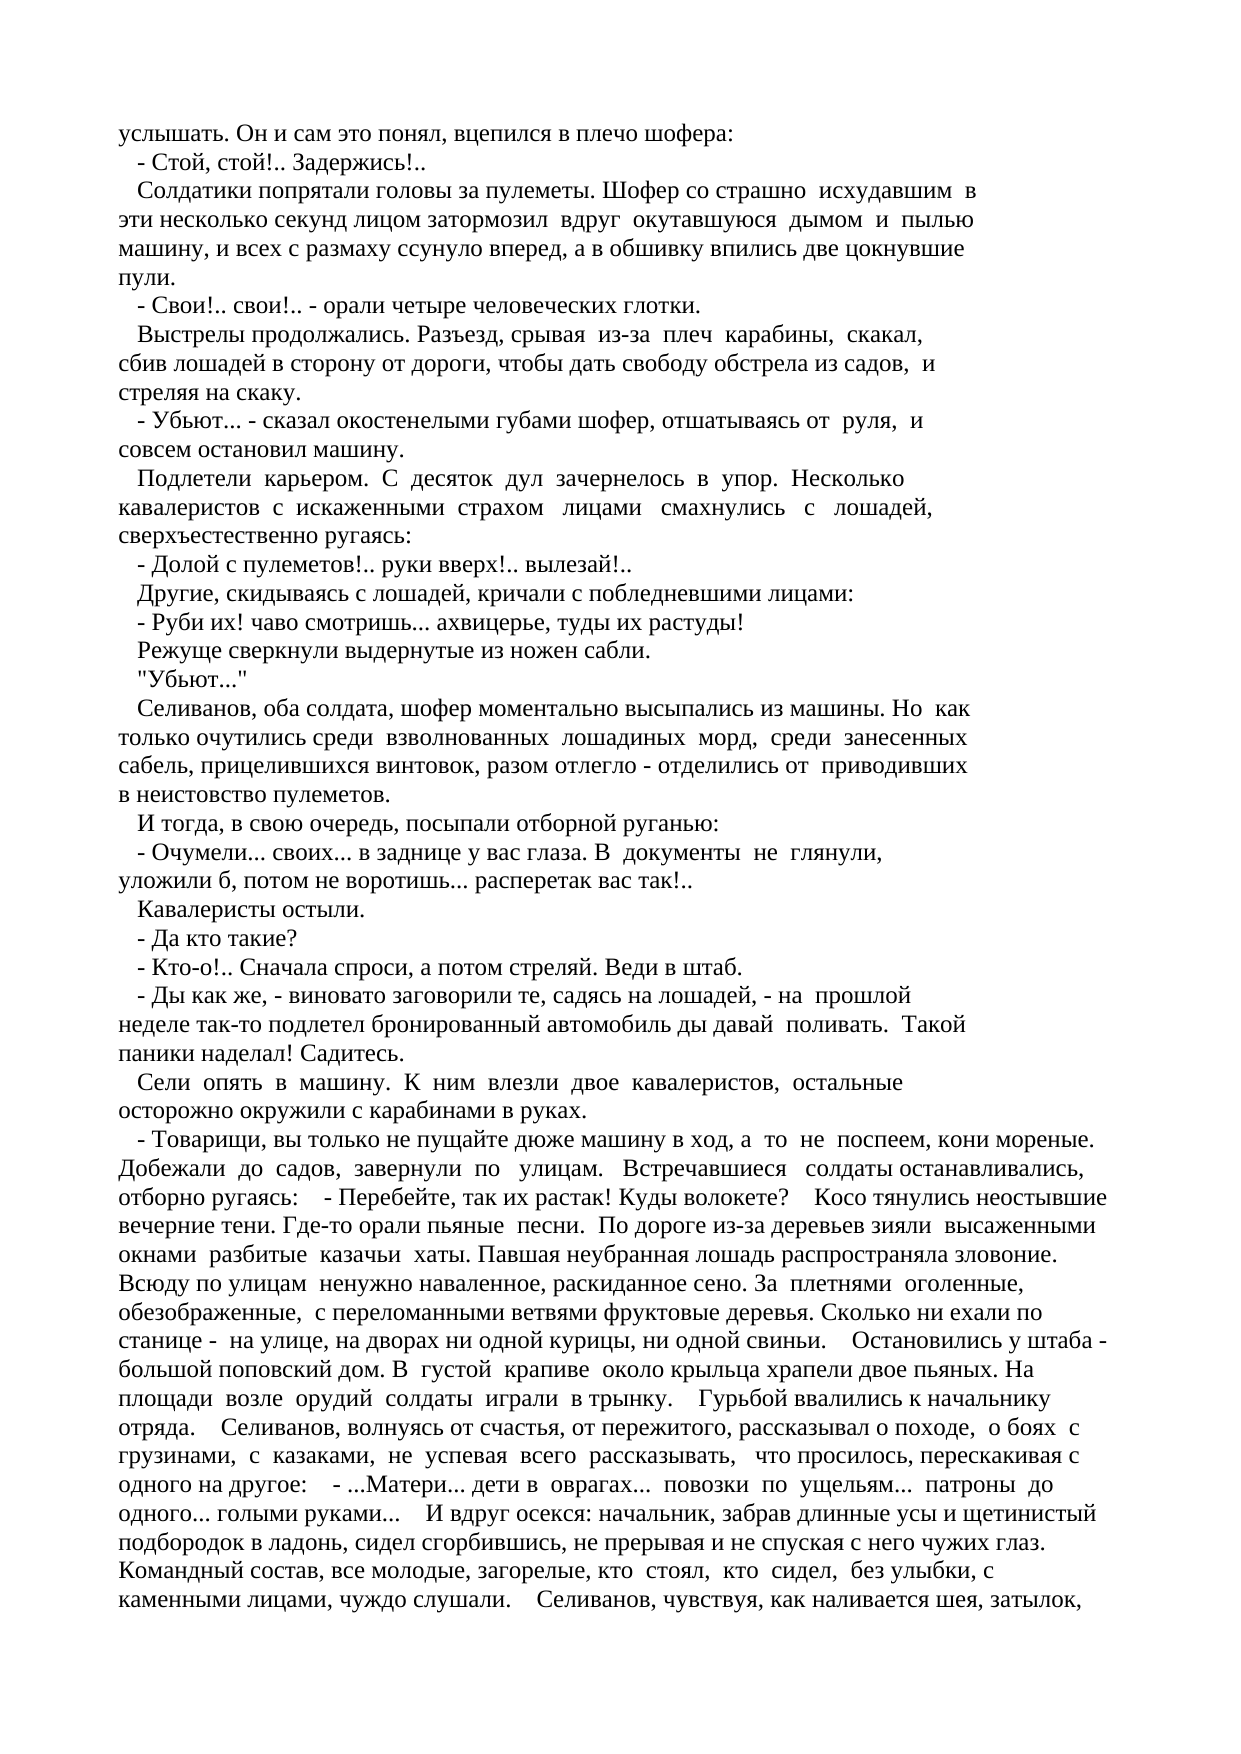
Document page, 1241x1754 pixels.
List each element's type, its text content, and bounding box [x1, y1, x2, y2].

text неделе так-то подлетел бронированный автомобиль ды давай поливать. Такой [118, 1009, 1122, 1038]
text сабель, прицелившихся винтовок, разом отлегло - отделились от приводивших [118, 751, 1122, 779]
text - Стой, стой!.. Задержись!.. [118, 147, 1122, 176]
text в неистовство пулеметов. [118, 779, 1122, 808]
text - Кто-о!.. Сначала спроси, а потом стреляй. Веди в штаб. [118, 952, 1122, 981]
text Выстрелы продолжались. Разъезд, срывая из-за плеч карабины, скакал, [118, 319, 1122, 348]
text кавалеристов с искаженными страхом лицами смахнулись с лошадей, [118, 492, 1122, 521]
text Другие, скидываясь с лошадей, кричали с побледневшими лицами: [118, 578, 1122, 607]
text Сели опять в машину. К ним влезли двое кавалеристов, остальные [118, 1067, 1122, 1096]
text только очутились среди взволнованных лошадиных морд, среди занесенных [118, 722, 1122, 751]
text - Ды как же, - виновато заговорили те, садясь на лошадей, - на прошлой [118, 981, 1122, 1009]
text - Да кто такие? [118, 923, 1122, 952]
text Кавалеристы остыли. [118, 894, 1122, 923]
text - Руби их! чаво смотришь... ахвицерье, туды их растуды! [118, 607, 1122, 636]
text уложили б, потом не воротишь... расперетак вас так!.. [118, 866, 1122, 894]
text "Убьют..." [118, 664, 1122, 693]
text машину, и всех с размаху ссунуло вперед, а в обшивку впились две цокнувшие [118, 233, 1122, 262]
text стреляя на скаку. [118, 377, 1122, 406]
text совсем остановил машину. [118, 434, 1122, 463]
text эти несколько секунд лицом затормозил вдруг окутавшуюся дымом и пылью [118, 204, 1122, 233]
text паники наделал! Садитесь. [118, 1038, 1122, 1067]
text Селиванов, оба солдата, шофер моментально высыпались из машины. Но как [118, 693, 1122, 722]
text - Долой с пулеметов!.. руки вверх!.. вылезай!.. [118, 549, 1122, 578]
text - Товарищи, вы только не пущайте дюже машину в ход, а то не поспеем, кони мореные. Добежали до садов, завернули по улицам. Встречавшиеся солдаты останавливались, отборно ругаясь: - Перебейте, так их растак! Куды волокете? Косо тянулись неостывшие вечерние тени. Где-то орали пьяные песни. По дороге из-за деревьев зияли высаженными окнами разбитые казачьи хаты. Павшая неубранная лошадь распространяла зловоние. Всюду по улицам ненужно наваленное, раскиданное сено. За плетнями оголенные, обезображенные, с переломанными ветвями фруктовые деревья. Сколько ни ехали по станице - на улице, на дворах ни одной курицы, ни одной свиньи. Остановились у штаба - большой поповский дом. В густой крапиве около крыльца храпели двое пьяных. На площади возле орудий солдаты играли в трынку. Гурьбой ввалились к начальнику отряда. Селиванов, волнуясь от счастья, от пережитого, рассказывал о походе, о боях с грузинами, с казаками, не успевая всего рассказывать, что просилось, перескакивая с одного на другое: - ...Матери... дети в оврагах... повозки по ущельям... патроны до одного... голыми руками... И вдруг осекся: начальник, забрав длинные усы и щетинистый подбородок в ладонь, сидел сгорбившись, не прерывая и не спуская с него чужих глаз. Командный состав, все молодые, загорелые, кто стоял, кто сидел, без улыбки, с каменными лицами, чуждо слушали. Селиванов, чувствуя, как наливается шея, затылок, [118, 1124, 1122, 1613]
text услышать. Он и сам это понял, вцепился в плечо шофера: [118, 118, 1122, 147]
text Подлетели карьером. С десяток дул зачернелось в упор. Несколько [118, 463, 1122, 492]
text сверхъестественно ругаясь: [118, 521, 1122, 549]
text - Убьют... - сказал окостенелыми губами шофер, отшатываясь от руля, и [118, 406, 1122, 434]
text пули. [118, 262, 1122, 291]
text осторожно окружили с карабинами в руках. [118, 1096, 1122, 1124]
text - Свои!.. свои!.. - орали четыре человеческих глотки. [118, 291, 1122, 319]
text - Очумели... своих... в заднице у вас глаза. В документы не глянули, [118, 837, 1122, 866]
text Режуще сверкнули выдернутые из ножен сабли. [118, 636, 1122, 664]
text И тогда, в свою очередь, посыпали отборной руганью: [118, 808, 1122, 837]
text сбив лошадей в сторону от дороги, чтобы дать свободу обстрела из садов, и [118, 348, 1122, 377]
text Солдатики попрятали головы за пулеметы. Шофер со страшно исхудавшим в [118, 176, 1122, 204]
